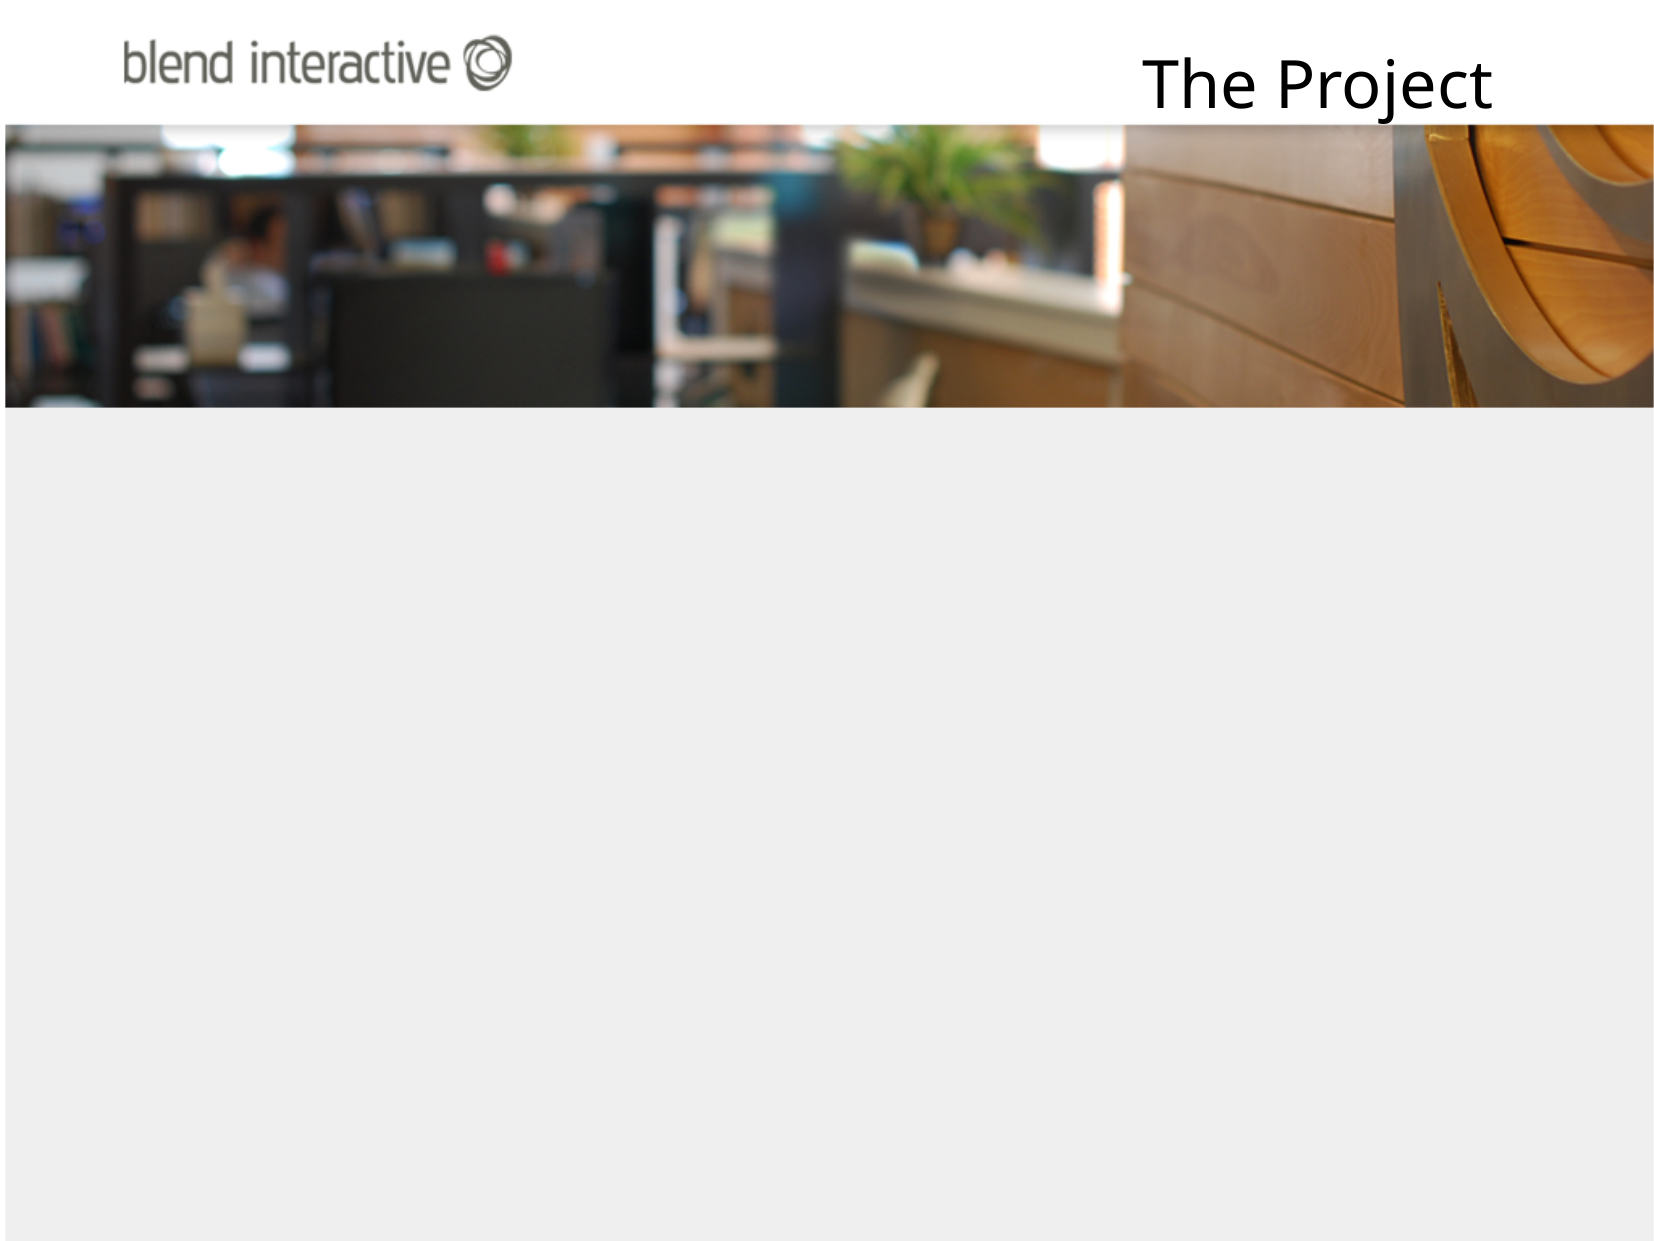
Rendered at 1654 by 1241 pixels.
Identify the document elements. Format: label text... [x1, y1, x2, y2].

text_box The Project [1127, 30, 1486, 125]
picture [5, 4, 1654, 1241]
